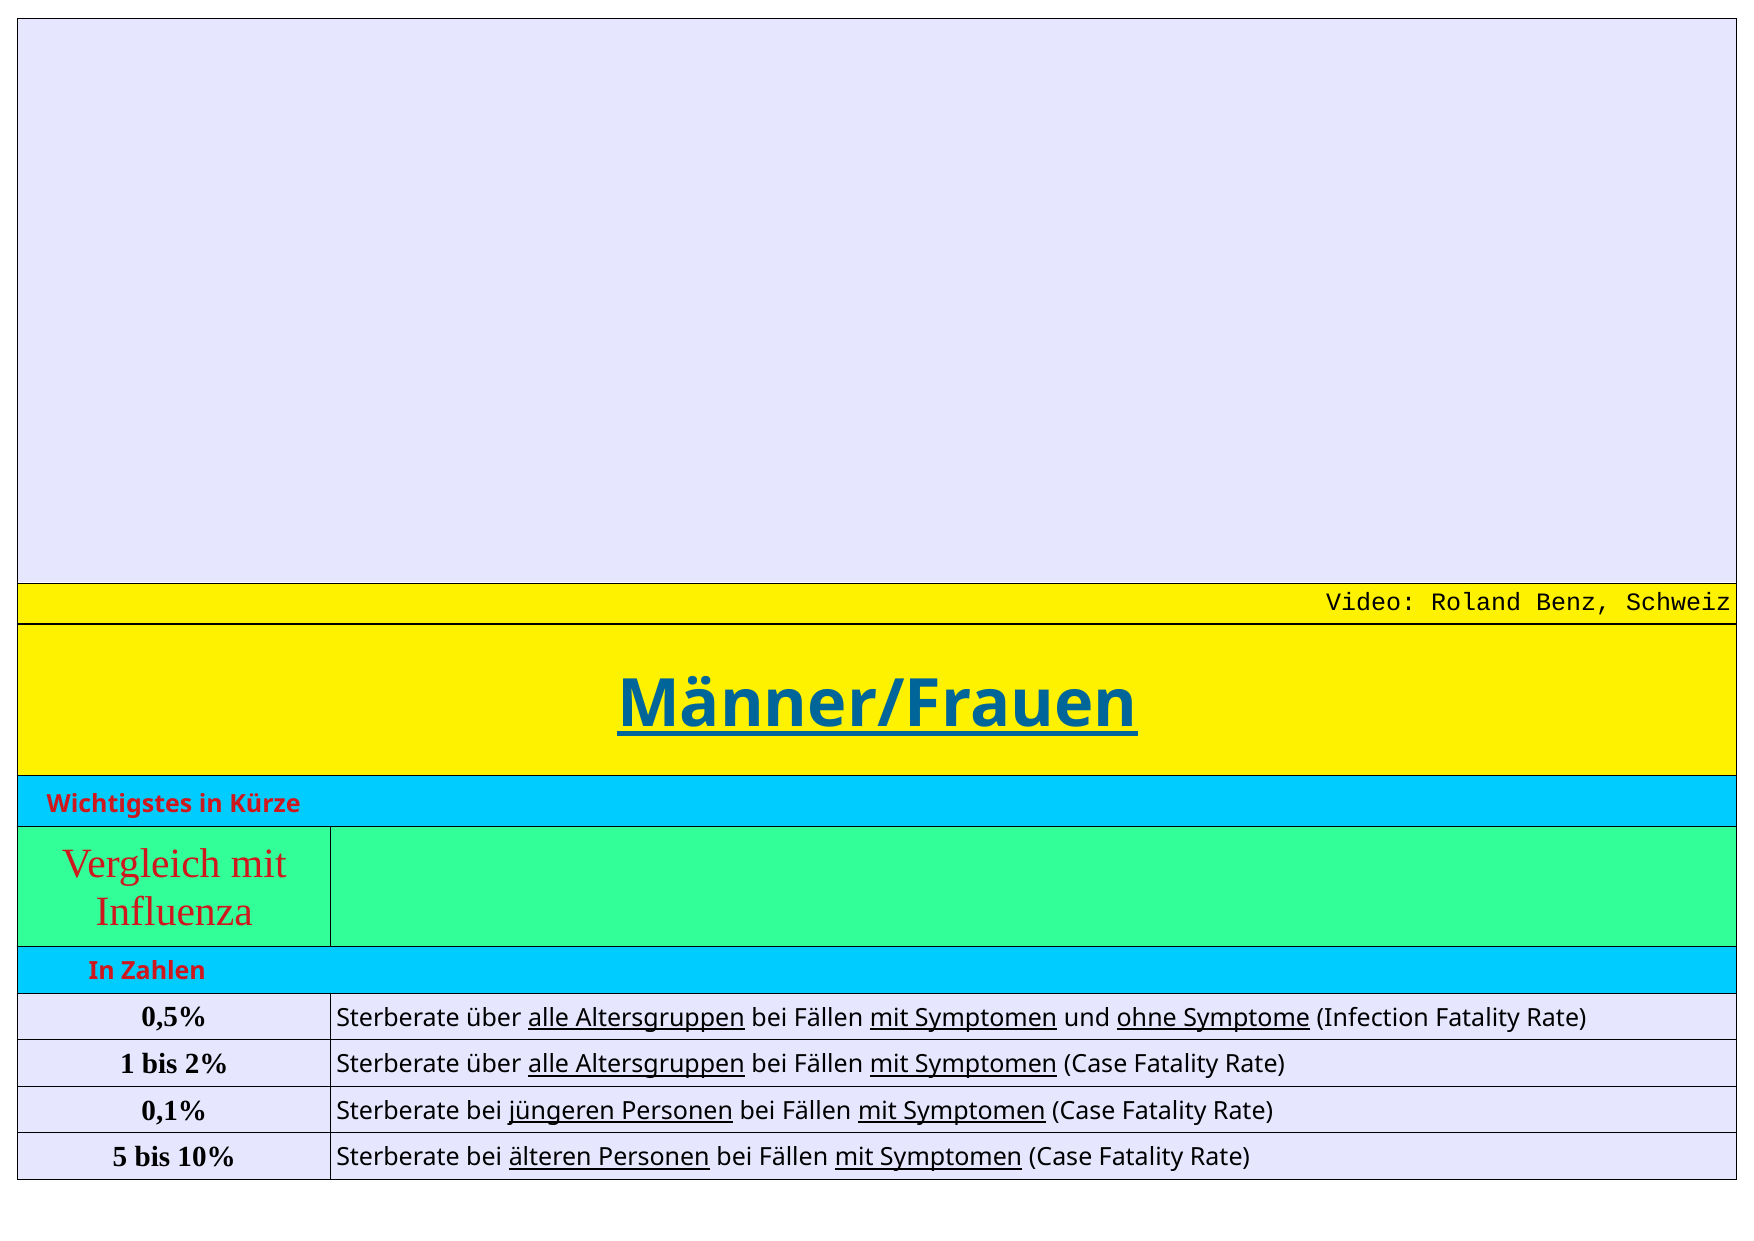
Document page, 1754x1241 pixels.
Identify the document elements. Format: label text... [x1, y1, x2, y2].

table_cell 0,5% [18, 994, 330, 1039]
table_cell Sterberate über alle Altersgruppen bei Fällen mit Symptomen und ohne Symptome (Infection Fatality Rate) [331, 994, 1736, 1039]
table_cell Sterberate bei älteren Personen bei Fällen mit Symptomen (Case Fatality Rate) [331, 1133, 1736, 1179]
table_header Männer/Frauen [18, 625, 1736, 775]
table_cell Wichtigstes in Kürze [18, 776, 1736, 826]
table_cell Vergleich mit Influenza [18, 827, 330, 946]
table_cell [18, 19, 1736, 582]
table_cell Sterberate bei jüngeren Personen bei Fällen mit Symptomen (Case Fatality Rate) [331, 1087, 1736, 1132]
table_cell [331, 827, 1736, 946]
table_cell 1 bis 2% [18, 1040, 330, 1086]
table_cell 0,1% [18, 1087, 330, 1132]
table_cell Video: Roland Benz, Schweiz [18, 584, 1736, 623]
table_cell In Zahlen [18, 947, 1736, 993]
table_cell Sterberate über alle Altersgruppen bei Fällen mit Symptomen (Case Fatality Rate) [331, 1040, 1736, 1086]
table_cell 5 bis 10% [18, 1133, 330, 1179]
